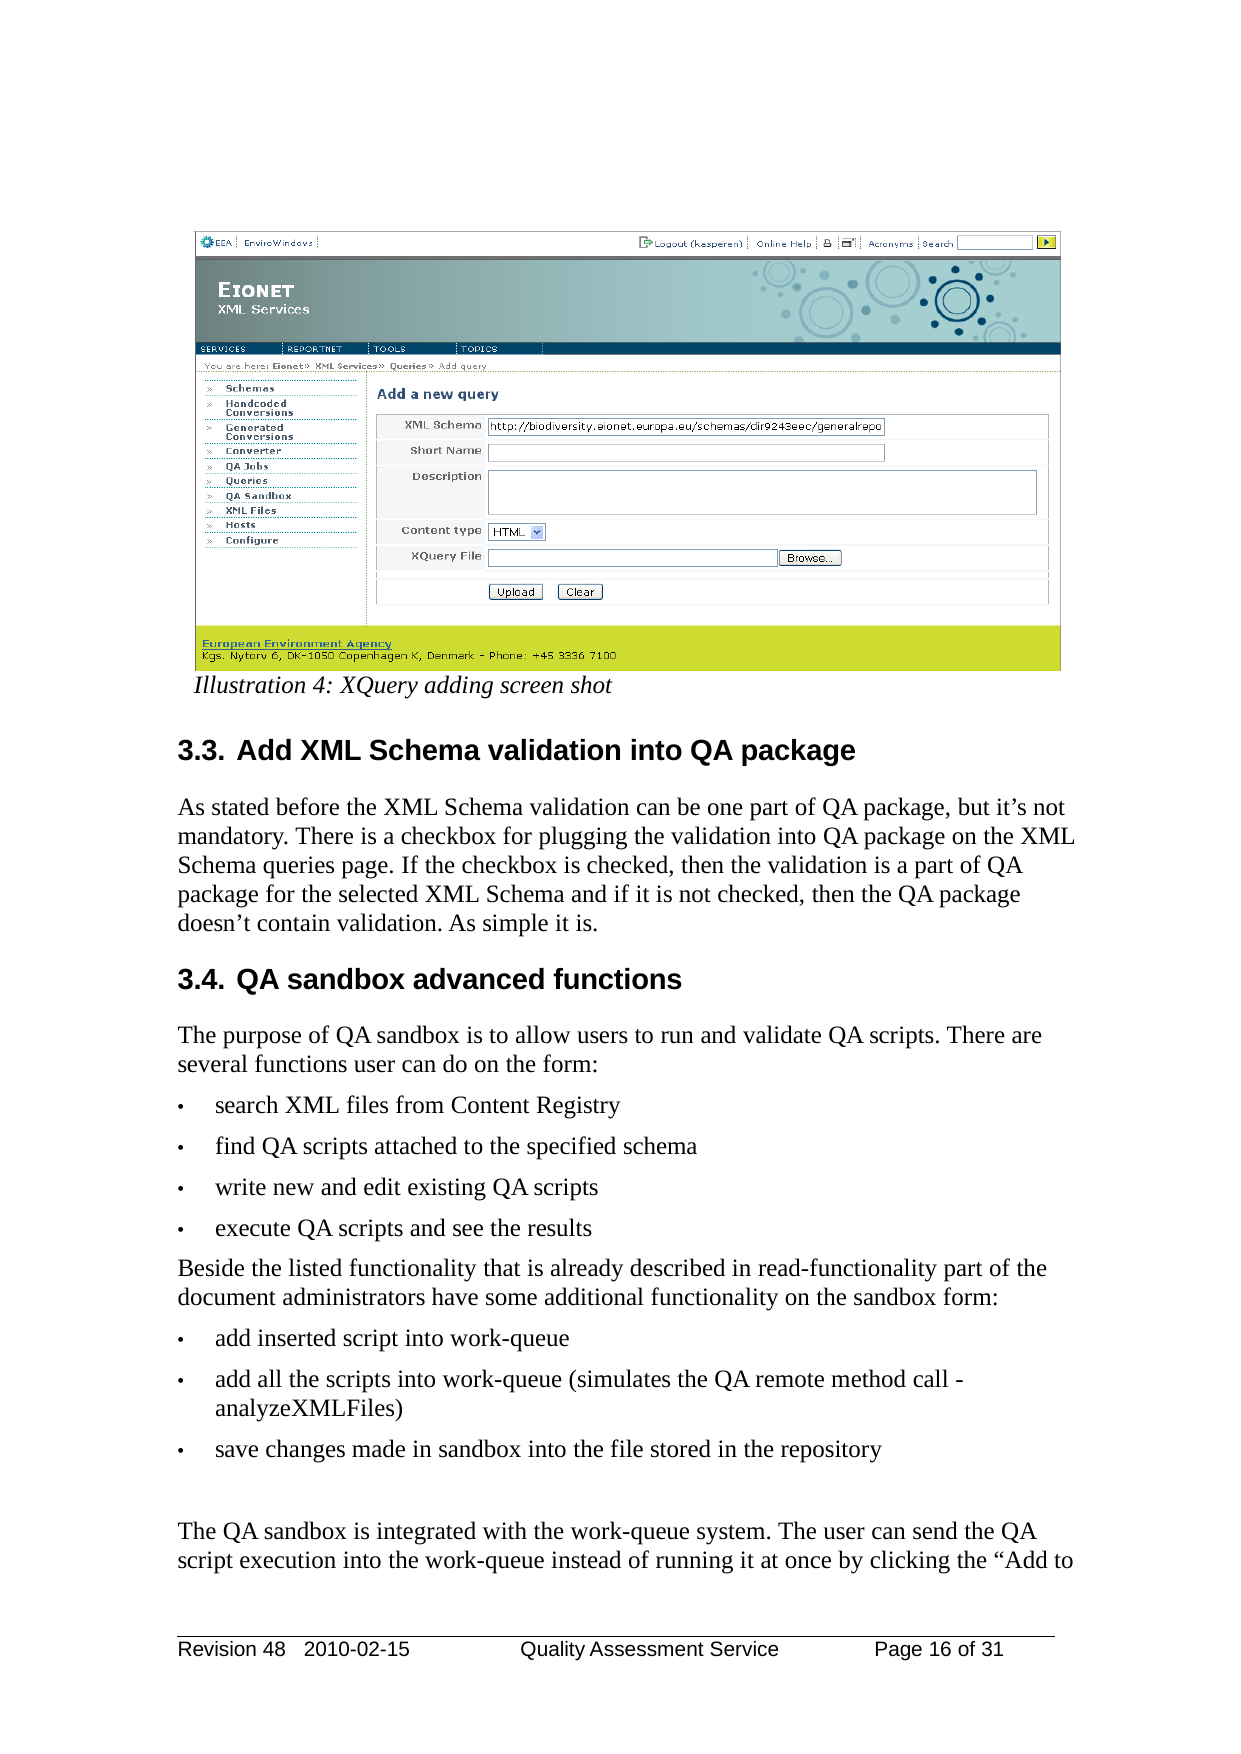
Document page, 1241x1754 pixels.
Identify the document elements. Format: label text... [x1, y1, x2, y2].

text As stated before the XML Schema validation can be one part of QA package, but it’s not mandatory. There is a checkbox for plugging the validation into QA package on the XML Schema queries page. If the checkbox is checked, then the validation is a part of QA package for the selected XML Schema and if it is not checked, then the QA package doesn’t contain validation. As simple it is. [177, 792, 1092, 937]
list execute QA scripts and see the results [177, 1212, 1092, 1241]
list search XML files from Content Registry [177, 1090, 1092, 1119]
text Illustration 4: XQuery adding screen shot [194, 671, 1061, 699]
text The QA sandbox is integrated with the work-queue system. The user can send the QA script execution into the work-queue instead of running it at once by clicking the “Add to [177, 1516, 1092, 1574]
text The purpose of QA sandbox is to allow users to run and validate QA scripts. There are several functions user can do on the form: [177, 1020, 1092, 1078]
list add inserted script into work-queue [177, 1323, 1092, 1352]
subtitle QA sandbox advanced functions [177, 962, 1092, 995]
subtitle Add XML Schema validation into QA package [177, 733, 1092, 767]
list find QA scripts attached to the specified schema [177, 1131, 1092, 1160]
list write new and edit existing QA scripts [177, 1172, 1092, 1201]
text Beside the listed functionality that is already described in read-functionality part of the document administrators have some additional functionality on the sandbox form: [177, 1253, 1092, 1311]
list save changes made in sandbox into the file stored in the repository [177, 1434, 1092, 1463]
list add all the scripts into work-queue (simulates the QA remote method call - analyzeXMLFiles) [177, 1364, 1092, 1422]
